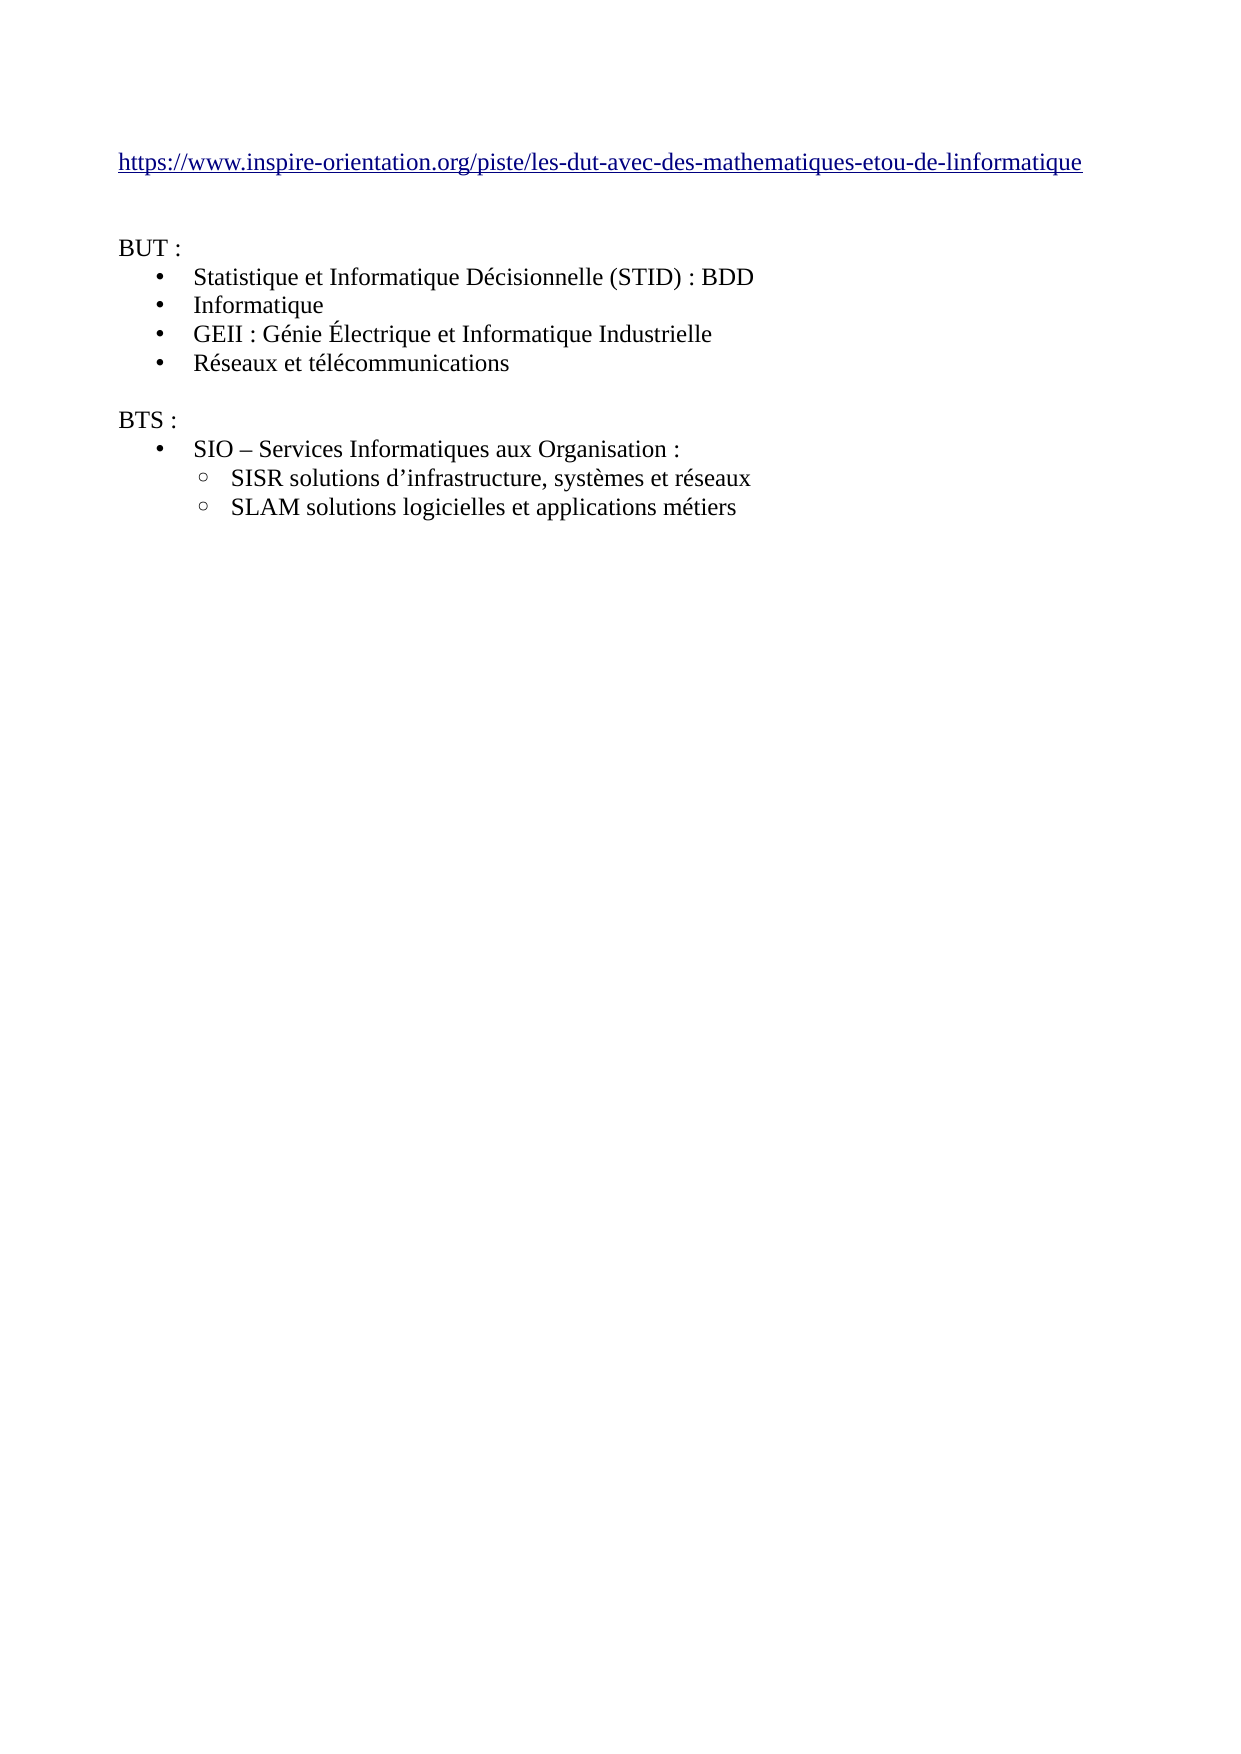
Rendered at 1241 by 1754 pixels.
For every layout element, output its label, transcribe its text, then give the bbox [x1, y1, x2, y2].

list SLAM solutions logicielles et applications métiers [193, 492, 1122, 521]
list Informatique [156, 291, 1122, 319]
list Réseaux et télécommunications [156, 348, 1122, 377]
list GEII : Génie Électrique et Informatique Industrielle [156, 319, 1122, 348]
text BUT : [118, 233, 1122, 262]
list SIO – Services Informatiques aux Organisation : [156, 434, 1122, 463]
list Statistique et Informatique Décisionnelle (STID) : BDD [156, 262, 1122, 291]
text https://www.inspire-orientation.org/piste/les-dut-avec-des-mathematiques-etou-de-linformatique [118, 147, 1122, 176]
text BTS : [118, 406, 1122, 434]
list SISR solutions d’infrastructure, systèmes et réseaux [193, 463, 1122, 492]
